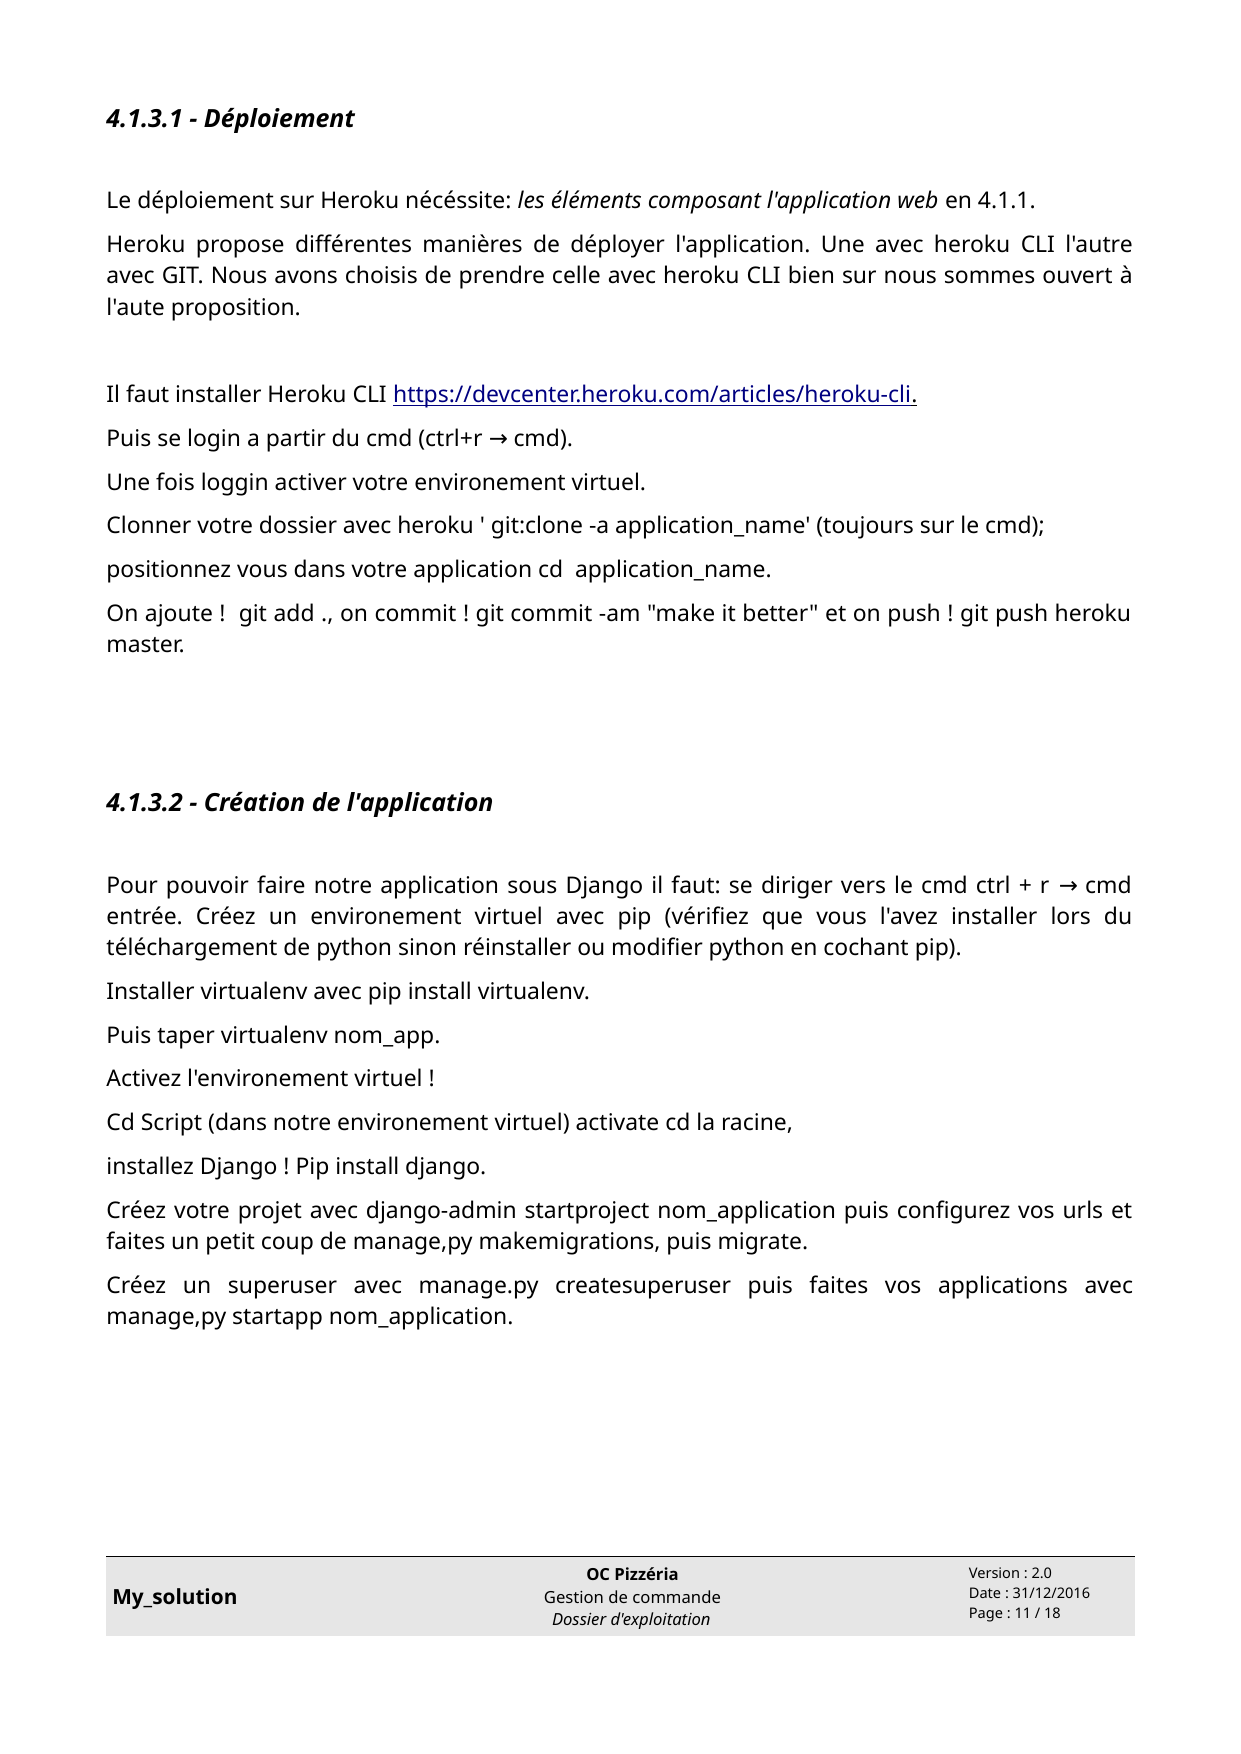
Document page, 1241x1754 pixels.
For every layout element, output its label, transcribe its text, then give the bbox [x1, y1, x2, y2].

text Il faut installer Heroku CLI https://devcenter.heroku.com/articles/heroku-cli. [106, 378, 1134, 409]
text Installer virtualenv avec pip install virtualenv. [106, 975, 1134, 1006]
text Cd Script (dans notre environement virtuel) activate cd la racine, [106, 1106, 1134, 1137]
text Pour pouvoir faire notre application sous Django il faut: se diriger vers le cmd ctrl + r → cmd entrée. Créez un environement virtuel avec pip (vérifiez que vous l'avez installer lors du téléchargement de python sinon réinstaller ou modifier python en cochant pip). [106, 868, 1134, 962]
text Puis taper virtualenv nom_app. [106, 1018, 1134, 1050]
subtitle Déploiement [106, 100, 1134, 134]
text Heroku propose différentes manières de déployer l'application. Une avec heroku CLI l'autre avec GIT. Nous avons choisis de prendre celle avec heroku CLI bien sur nous sommes ouvert à l'aute proposition. [106, 228, 1134, 322]
subtitle Création de l'application [106, 784, 1134, 818]
text Activez l'environement virtuel ! [106, 1062, 1134, 1093]
text Puis se login a partir du cmd (ctrl+r → cmd). [106, 422, 1134, 453]
text On ajoute ! git add ., on commit ! git commit -am "make it better" et on push ! git push heroku master. [106, 597, 1134, 659]
text Le déploiement sur Heroku nécéssite: les éléments composant l'application web en 4.1.1. [106, 184, 1134, 216]
text positionnez vous dans votre application cd application_name. [106, 553, 1134, 584]
text Créez un superuser avec manage.py createsuperuser puis faites vos applications avec manage,py startapp nom_application. [106, 1268, 1134, 1331]
text Créez votre projet avec django-admin startproject nom_application puis configurez vos urls et faites un petit coup de manage,py makemigrations, puis migrate. [106, 1193, 1134, 1256]
text installez Django ! Pip install django. [106, 1150, 1134, 1181]
text Une fois loggin activer votre environement virtuel. [106, 466, 1134, 497]
text Clonner votre dossier avec heroku ' git:clone -a application_name' (toujours sur le cmd); [106, 509, 1134, 541]
